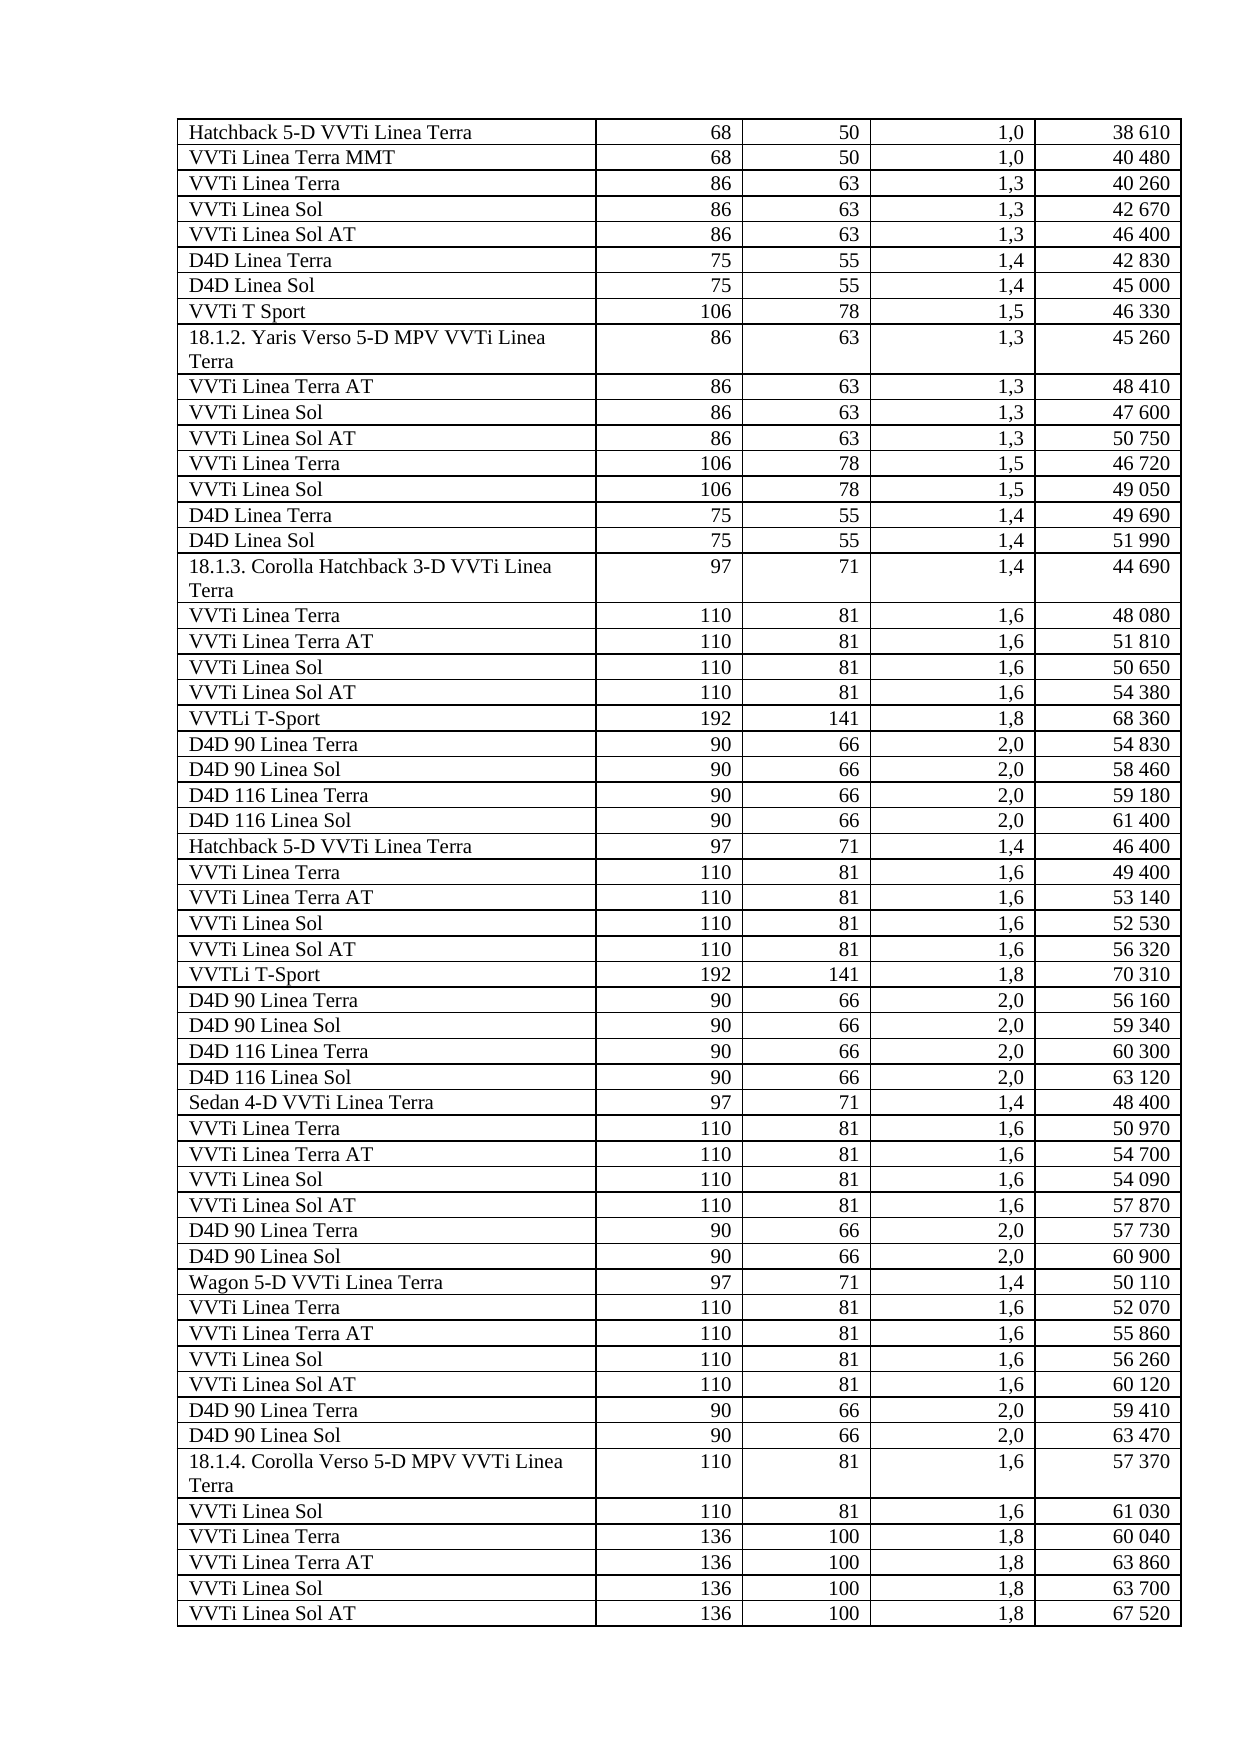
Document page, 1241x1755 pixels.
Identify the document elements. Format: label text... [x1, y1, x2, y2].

table_cell 192 [597, 706, 742, 730]
table_cell 78 [743, 299, 870, 323]
table_cell 90 [597, 1013, 742, 1037]
table_cell 2,0 [871, 808, 1034, 832]
table_cell 57 870 [1036, 1193, 1180, 1217]
table_cell 68 360 [1036, 706, 1180, 730]
table_cell 46 400 [1036, 222, 1180, 246]
table_cell VVTi Linea Sol [178, 477, 595, 501]
table_cell VVTi Linea Terra AT [178, 375, 595, 398]
table_cell 50 650 [1036, 655, 1180, 679]
table_cell 48 410 [1036, 375, 1180, 398]
table_cell 63 470 [1036, 1423, 1180, 1447]
table_cell 1,3 [871, 375, 1034, 398]
table_cell 81 [743, 885, 870, 909]
table_cell 42 830 [1036, 248, 1180, 272]
table_cell 66 [743, 1398, 870, 1422]
table_cell 110 [597, 629, 742, 653]
table_cell Hatchback 5-D VVTi Linea Terra [178, 834, 595, 858]
table_cell VVTi Linea Sol [178, 655, 595, 679]
table_cell 50 110 [1036, 1270, 1180, 1294]
table_cell 81 [743, 1372, 870, 1396]
table_cell 66 [743, 1423, 870, 1447]
table_cell 2,0 [871, 988, 1034, 1012]
table_cell 110 [597, 885, 742, 909]
table_cell 90 [597, 732, 742, 756]
table_cell 55 [743, 528, 870, 552]
table_cell 1,8 [871, 1550, 1034, 1574]
table_cell 1,4 [871, 554, 1034, 602]
table_cell 81 [743, 1116, 870, 1140]
table_cell 1,6 [871, 1321, 1034, 1345]
table_cell 90 [597, 1065, 742, 1089]
table_cell 75 [597, 503, 742, 527]
table_cell VVTi Linea Terra [178, 451, 595, 475]
table_cell 106 [597, 477, 742, 501]
table_cell 18.1.4. Corolla Verso 5-D MPV VVTi Linea Terra [178, 1449, 595, 1497]
table_cell VVTi Linea Terra AT [178, 1550, 595, 1574]
table_cell 59 180 [1036, 783, 1180, 807]
table_cell D4D 90 Linea Terra [178, 732, 595, 756]
table_cell 54 090 [1036, 1167, 1180, 1191]
table_cell 81 [743, 937, 870, 961]
table_cell D4D 90 Linea Terra [178, 988, 595, 1012]
table_cell 136 [597, 1576, 742, 1600]
table_cell 66 [743, 732, 870, 756]
table_cell VVTi Linea Sol [178, 1347, 595, 1371]
table_cell 90 [597, 1039, 742, 1063]
table_cell 192 [597, 962, 742, 986]
table_cell 97 [597, 554, 742, 602]
table_cell 61 030 [1036, 1499, 1180, 1523]
table_cell 66 [743, 1039, 870, 1063]
table_cell 110 [597, 1347, 742, 1371]
table_cell 1,3 [871, 171, 1034, 195]
table_cell 1,6 [871, 937, 1034, 961]
table_cell 2,0 [871, 732, 1034, 756]
table_cell 110 [597, 655, 742, 679]
table_cell 49 400 [1036, 860, 1180, 884]
table_cell 66 [743, 1013, 870, 1037]
table_cell 78 [743, 451, 870, 475]
table_cell 49 690 [1036, 503, 1180, 527]
table_cell 1,6 [871, 1295, 1034, 1319]
table_cell 45 000 [1036, 273, 1180, 297]
table_cell 97 [597, 1090, 742, 1114]
table_cell 81 [743, 860, 870, 884]
table_cell 81 [743, 1449, 870, 1497]
table_cell 1,8 [871, 962, 1034, 986]
table_cell 90 [597, 988, 742, 1012]
table_cell 1,6 [871, 1193, 1034, 1217]
table_cell VVTi Linea Sol [178, 911, 595, 935]
table_cell VVTi Linea Terra AT [178, 1321, 595, 1345]
table_cell 1,5 [871, 451, 1034, 475]
table_cell 60 040 [1036, 1525, 1180, 1548]
table_cell 1,3 [871, 222, 1034, 246]
table_cell VVTi Linea Sol [178, 1167, 595, 1191]
table_cell 97 [597, 834, 742, 858]
table_cell VVTi Linea Sol [178, 1576, 595, 1600]
table_cell 55 [743, 503, 870, 527]
table_cell VVTi Linea Sol AT [178, 222, 595, 246]
table_cell 100 [743, 1601, 870, 1625]
table_cell 1,6 [871, 1142, 1034, 1166]
table_cell 66 [743, 1218, 870, 1242]
table_cell D4D 90 Linea Sol [178, 1013, 595, 1037]
table_cell D4D Linea Sol [178, 273, 595, 297]
table_cell 66 [743, 988, 870, 1012]
table_cell 136 [597, 1601, 742, 1625]
table_cell 110 [597, 1372, 742, 1396]
table_cell 90 [597, 1423, 742, 1447]
table_cell 1,0 [871, 120, 1034, 144]
table_cell 63 700 [1036, 1576, 1180, 1600]
table_cell VVTi Linea Terra [178, 860, 595, 884]
table_cell D4D 90 Linea Terra [178, 1398, 595, 1422]
table_cell 110 [597, 1449, 742, 1497]
table_cell 75 [597, 528, 742, 552]
table_cell 71 [743, 1090, 870, 1114]
table_cell D4D Linea Terra [178, 503, 595, 527]
table_cell VVTi Linea Sol [178, 400, 595, 424]
table_cell 1,6 [871, 1116, 1034, 1140]
table_cell 60 300 [1036, 1039, 1180, 1063]
table_cell 106 [597, 451, 742, 475]
table_cell 63 [743, 171, 870, 195]
table_cell 66 [743, 1065, 870, 1089]
table_cell 86 [597, 197, 742, 221]
table_cell 2,0 [871, 1013, 1034, 1037]
table_cell 63 [743, 325, 870, 373]
table_cell 68 [597, 145, 742, 169]
table_cell 110 [597, 1142, 742, 1166]
table_cell VVTi Linea Terra AT [178, 629, 595, 653]
table_cell VVTi Linea Terra [178, 1525, 595, 1548]
table_cell 1,3 [871, 325, 1034, 373]
table_cell 50 750 [1036, 426, 1180, 450]
table_cell 2,0 [871, 1244, 1034, 1268]
table_cell 1,4 [871, 834, 1034, 858]
table_cell 81 [743, 1295, 870, 1319]
table_cell 1,8 [871, 1601, 1034, 1625]
table_cell 54 380 [1036, 680, 1180, 704]
table_cell 59 410 [1036, 1398, 1180, 1422]
table_cell 58 460 [1036, 757, 1180, 781]
table_cell 1,6 [871, 629, 1034, 653]
table_cell 90 [597, 783, 742, 807]
table_cell 100 [743, 1550, 870, 1574]
table_cell 1,5 [871, 299, 1034, 323]
table_cell 60 900 [1036, 1244, 1180, 1268]
table_cell 2,0 [871, 1398, 1034, 1422]
table_cell 66 [743, 808, 870, 832]
table_cell D4D 116 Linea Terra [178, 1039, 595, 1063]
table_cell 50 [743, 145, 870, 169]
table_cell D4D 116 Linea Sol [178, 808, 595, 832]
table_cell 52 070 [1036, 1295, 1180, 1319]
table_cell D4D 116 Linea Sol [178, 1065, 595, 1089]
table_cell 18.1.3. Corolla Hatchback 3-D VVTi Linea Terra [178, 554, 595, 602]
table_cell 57 730 [1036, 1218, 1180, 1242]
table_cell 1,4 [871, 248, 1034, 272]
table_cell 1,6 [871, 911, 1034, 935]
table_cell 63 120 [1036, 1065, 1180, 1089]
table_cell VVTi Linea Sol AT [178, 1193, 595, 1217]
table_cell 2,0 [871, 1218, 1034, 1242]
table_cell 51 810 [1036, 629, 1180, 653]
table_cell VVTi Linea Sol AT [178, 426, 595, 450]
table_cell 38 610 [1036, 120, 1180, 144]
table_cell VVTi Linea Sol AT [178, 937, 595, 961]
table_cell 81 [743, 1347, 870, 1371]
table_cell 81 [743, 680, 870, 704]
table_cell 1,5 [871, 477, 1034, 501]
table_cell 1,4 [871, 1090, 1034, 1114]
table_cell 136 [597, 1525, 742, 1548]
table_cell 1,3 [871, 426, 1034, 450]
table_cell 86 [597, 400, 742, 424]
table_cell 1,3 [871, 197, 1034, 221]
table_cell 55 [743, 248, 870, 272]
table_cell 66 [743, 783, 870, 807]
table_cell D4D 90 Linea Sol [178, 1423, 595, 1447]
table_cell 1,6 [871, 655, 1034, 679]
table_cell VVTLi T-Sport [178, 962, 595, 986]
table_cell 86 [597, 426, 742, 450]
table_cell 60 120 [1036, 1372, 1180, 1396]
table_cell 50 970 [1036, 1116, 1180, 1140]
table_cell 106 [597, 299, 742, 323]
table_cell 45 260 [1036, 325, 1180, 373]
table_cell 1,6 [871, 1372, 1034, 1396]
table_cell 110 [597, 603, 742, 627]
table_cell 81 [743, 1167, 870, 1191]
table_cell 57 370 [1036, 1449, 1180, 1497]
table_cell 40 260 [1036, 171, 1180, 195]
table_cell 110 [597, 911, 742, 935]
table_cell D4D 90 Linea Sol [178, 1244, 595, 1268]
table_cell 81 [743, 1193, 870, 1217]
table_cell 86 [597, 222, 742, 246]
table_cell 54 700 [1036, 1142, 1180, 1166]
table_cell 49 050 [1036, 477, 1180, 501]
table_cell 50 [743, 120, 870, 144]
table_cell 1,4 [871, 503, 1034, 527]
table_cell 61 400 [1036, 808, 1180, 832]
table_cell 46 330 [1036, 299, 1180, 323]
table_cell 56 320 [1036, 937, 1180, 961]
table_cell 86 [597, 325, 742, 373]
table_cell 59 340 [1036, 1013, 1180, 1037]
table_cell 46 720 [1036, 451, 1180, 475]
table_cell 51 990 [1036, 528, 1180, 552]
table_cell 48 400 [1036, 1090, 1180, 1114]
table_cell 90 [597, 1218, 742, 1242]
table_cell 81 [743, 1142, 870, 1166]
table_cell 46 400 [1036, 834, 1180, 858]
table_cell 100 [743, 1576, 870, 1600]
table_cell 81 [743, 1499, 870, 1523]
table_cell VVTi Linea Terra [178, 1295, 595, 1319]
table_cell 97 [597, 1270, 742, 1294]
table_cell 71 [743, 1270, 870, 1294]
table_cell 86 [597, 171, 742, 195]
table_cell 2,0 [871, 1065, 1034, 1089]
table_cell 18.1.2. Yaris Verso 5-D MPV VVTi Linea Terra [178, 325, 595, 373]
table_cell 56 260 [1036, 1347, 1180, 1371]
table_cell 1,4 [871, 528, 1034, 552]
table_cell 1,6 [871, 680, 1034, 704]
table_cell 2,0 [871, 1423, 1034, 1447]
table_cell 90 [597, 1244, 742, 1268]
table_cell 53 140 [1036, 885, 1180, 909]
table_cell VVTi T Sport [178, 299, 595, 323]
table_cell 78 [743, 477, 870, 501]
table_cell 100 [743, 1525, 870, 1548]
table_cell D4D Linea Terra [178, 248, 595, 272]
table_cell 90 [597, 1398, 742, 1422]
table_cell 110 [597, 680, 742, 704]
table_cell 63 860 [1036, 1550, 1180, 1574]
table_cell 1,6 [871, 860, 1034, 884]
table_cell 110 [597, 937, 742, 961]
table_cell 1,6 [871, 1449, 1034, 1497]
table_cell 48 080 [1036, 603, 1180, 627]
table_cell 75 [597, 248, 742, 272]
table_cell VVTi Linea Sol [178, 197, 595, 221]
table_cell 63 [743, 222, 870, 246]
table_cell 1,8 [871, 1576, 1034, 1600]
table_cell 110 [597, 1295, 742, 1319]
table_cell D4D 90 Linea Terra [178, 1218, 595, 1242]
table_cell 2,0 [871, 783, 1034, 807]
table_cell 75 [597, 273, 742, 297]
table_cell 2,0 [871, 757, 1034, 781]
table_cell 110 [597, 860, 742, 884]
table_cell 63 [743, 400, 870, 424]
table_cell 56 160 [1036, 988, 1180, 1012]
table_cell 1,8 [871, 706, 1034, 730]
table_cell 1,6 [871, 885, 1034, 909]
table_cell VVTi Linea Terra AT [178, 1142, 595, 1166]
table_cell 52 530 [1036, 911, 1180, 935]
table_cell VVTi Linea Sol AT [178, 680, 595, 704]
table_cell 2,0 [871, 1039, 1034, 1063]
table_cell 141 [743, 706, 870, 730]
table_cell 67 520 [1036, 1601, 1180, 1625]
table_cell 54 830 [1036, 732, 1180, 756]
table_cell 1,4 [871, 1270, 1034, 1294]
table_cell 1,4 [871, 273, 1034, 297]
table_cell VVTi Linea Sol [178, 1499, 595, 1523]
table_cell D4D 90 Linea Sol [178, 757, 595, 781]
table_cell VVTi Linea Terra [178, 1116, 595, 1140]
table_cell 63 [743, 197, 870, 221]
table_cell 55 860 [1036, 1321, 1180, 1345]
table_cell 141 [743, 962, 870, 986]
table_cell 110 [597, 1116, 742, 1140]
table_cell 47 600 [1036, 400, 1180, 424]
table_cell VVTi Linea Terra [178, 603, 595, 627]
table_cell 68 [597, 120, 742, 144]
table_cell 110 [597, 1167, 742, 1191]
table_cell 63 [743, 426, 870, 450]
table_cell 1,6 [871, 1499, 1034, 1523]
table_cell 66 [743, 1244, 870, 1268]
table_cell 81 [743, 911, 870, 935]
table_cell 110 [597, 1193, 742, 1217]
table_cell Wagon 5-D VVTi Linea Terra [178, 1270, 595, 1294]
table_cell 71 [743, 834, 870, 858]
table_cell 70 310 [1036, 962, 1180, 986]
table_cell VVTi Linea Terra [178, 171, 595, 195]
table_cell 1,6 [871, 1347, 1034, 1371]
table_cell 86 [597, 375, 742, 398]
table_cell 81 [743, 655, 870, 679]
table_cell 71 [743, 554, 870, 602]
table_cell Sedan 4-D VVTi Linea Terra [178, 1090, 595, 1114]
table_cell 110 [597, 1321, 742, 1345]
table_cell 1,6 [871, 603, 1034, 627]
table_cell 42 670 [1036, 197, 1180, 221]
table_cell VVTi Linea Terra AT [178, 885, 595, 909]
table_cell 44 690 [1036, 554, 1180, 602]
table_cell D4D Linea Sol [178, 528, 595, 552]
table_cell 66 [743, 757, 870, 781]
table_cell 55 [743, 273, 870, 297]
table_cell 1,6 [871, 1167, 1034, 1191]
table_cell 81 [743, 603, 870, 627]
table_cell VVTLi T-Sport [178, 706, 595, 730]
table_cell VVTi Linea Sol AT [178, 1372, 595, 1396]
table_cell 1,3 [871, 400, 1034, 424]
table_cell 136 [597, 1550, 742, 1574]
table_cell 81 [743, 1321, 870, 1345]
table_cell Hatchback 5-D VVTi Linea Terra [178, 120, 595, 144]
table_cell 110 [597, 1499, 742, 1523]
table_cell 40 480 [1036, 145, 1180, 169]
table_cell VVTi Linea Terra MMT [178, 145, 595, 169]
table_cell 90 [597, 757, 742, 781]
table_cell 81 [743, 629, 870, 653]
table_cell 63 [743, 375, 870, 398]
table_cell D4D 116 Linea Terra [178, 783, 595, 807]
table_cell VVTi Linea Sol AT [178, 1601, 595, 1625]
table_cell 90 [597, 808, 742, 832]
table_cell 1,0 [871, 145, 1034, 169]
table_cell 1,8 [871, 1525, 1034, 1548]
